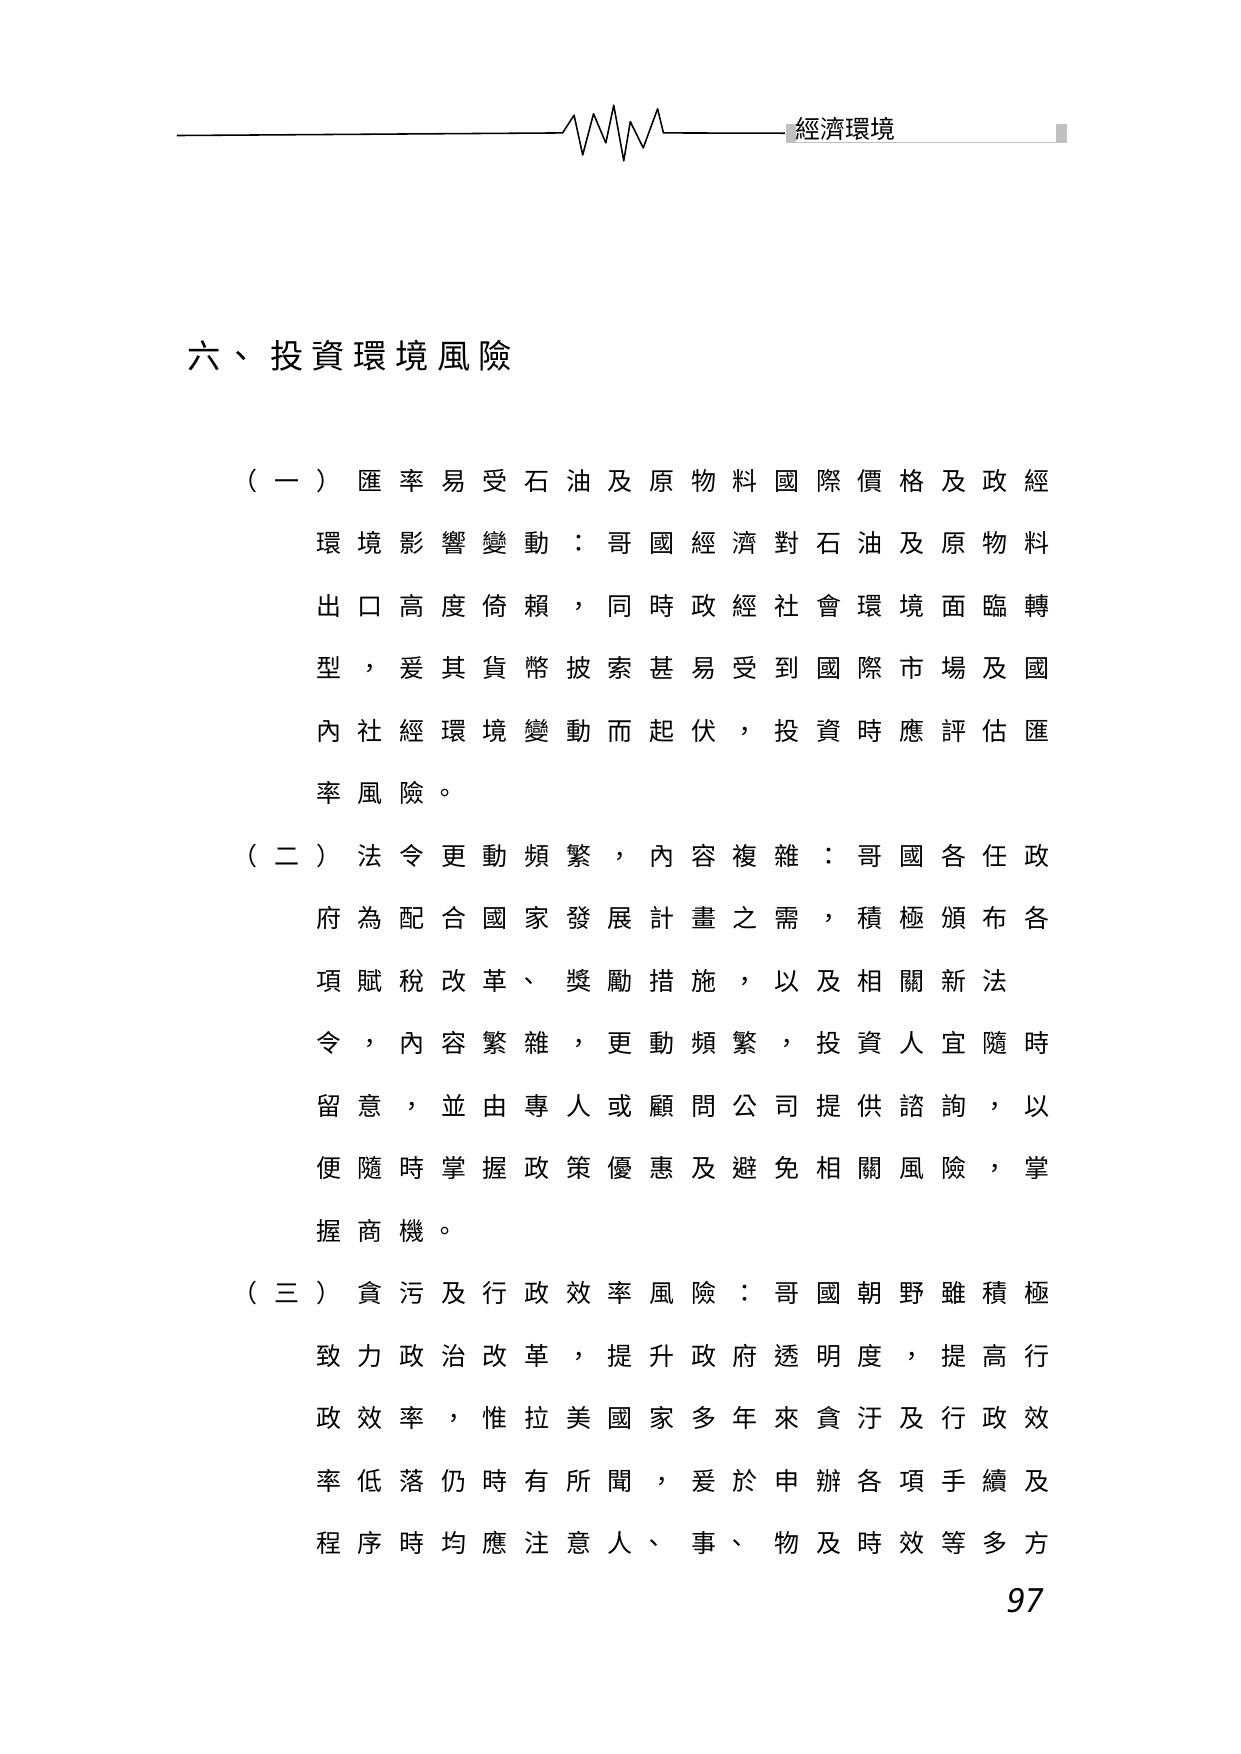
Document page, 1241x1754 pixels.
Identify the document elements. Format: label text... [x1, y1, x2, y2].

text （二）法令更動頻繁，內容複雜：哥國各任政府為配合國家發展計畫之需，積極頒布各項賦稅改革、獎勵措施，以及相關新法令，內容繁雜，更動頻繁，投資人宜隨時留意，並由專人或顧問公司提供諮詢，以便隨時掌握政策優惠及避免相關風險，掌握商機。 [207, 813, 1058, 1250]
text 六、投資環境風險 [183, 313, 1058, 375]
text （三）貪污及行政效率風險：哥國朝野雖積極致力政治改革，提升政府透明度，提高行政效率，惟拉美國家多年來貪汙及行政效率低落仍時有所聞，爰於申辦各項手續及程序時均應注意人、事、物及時效等多方 [207, 1250, 1058, 1563]
text （一）匯率易受石油及原物料國際價格及政經環境影響變動：哥國經濟對石油及原物料出口高度倚賴，同時政經社會環境面臨轉型，爰其貨幣披索甚易受到國際市場及國內社經環境變動而起伏，投資時應評估匯率風險。 [207, 438, 1058, 813]
